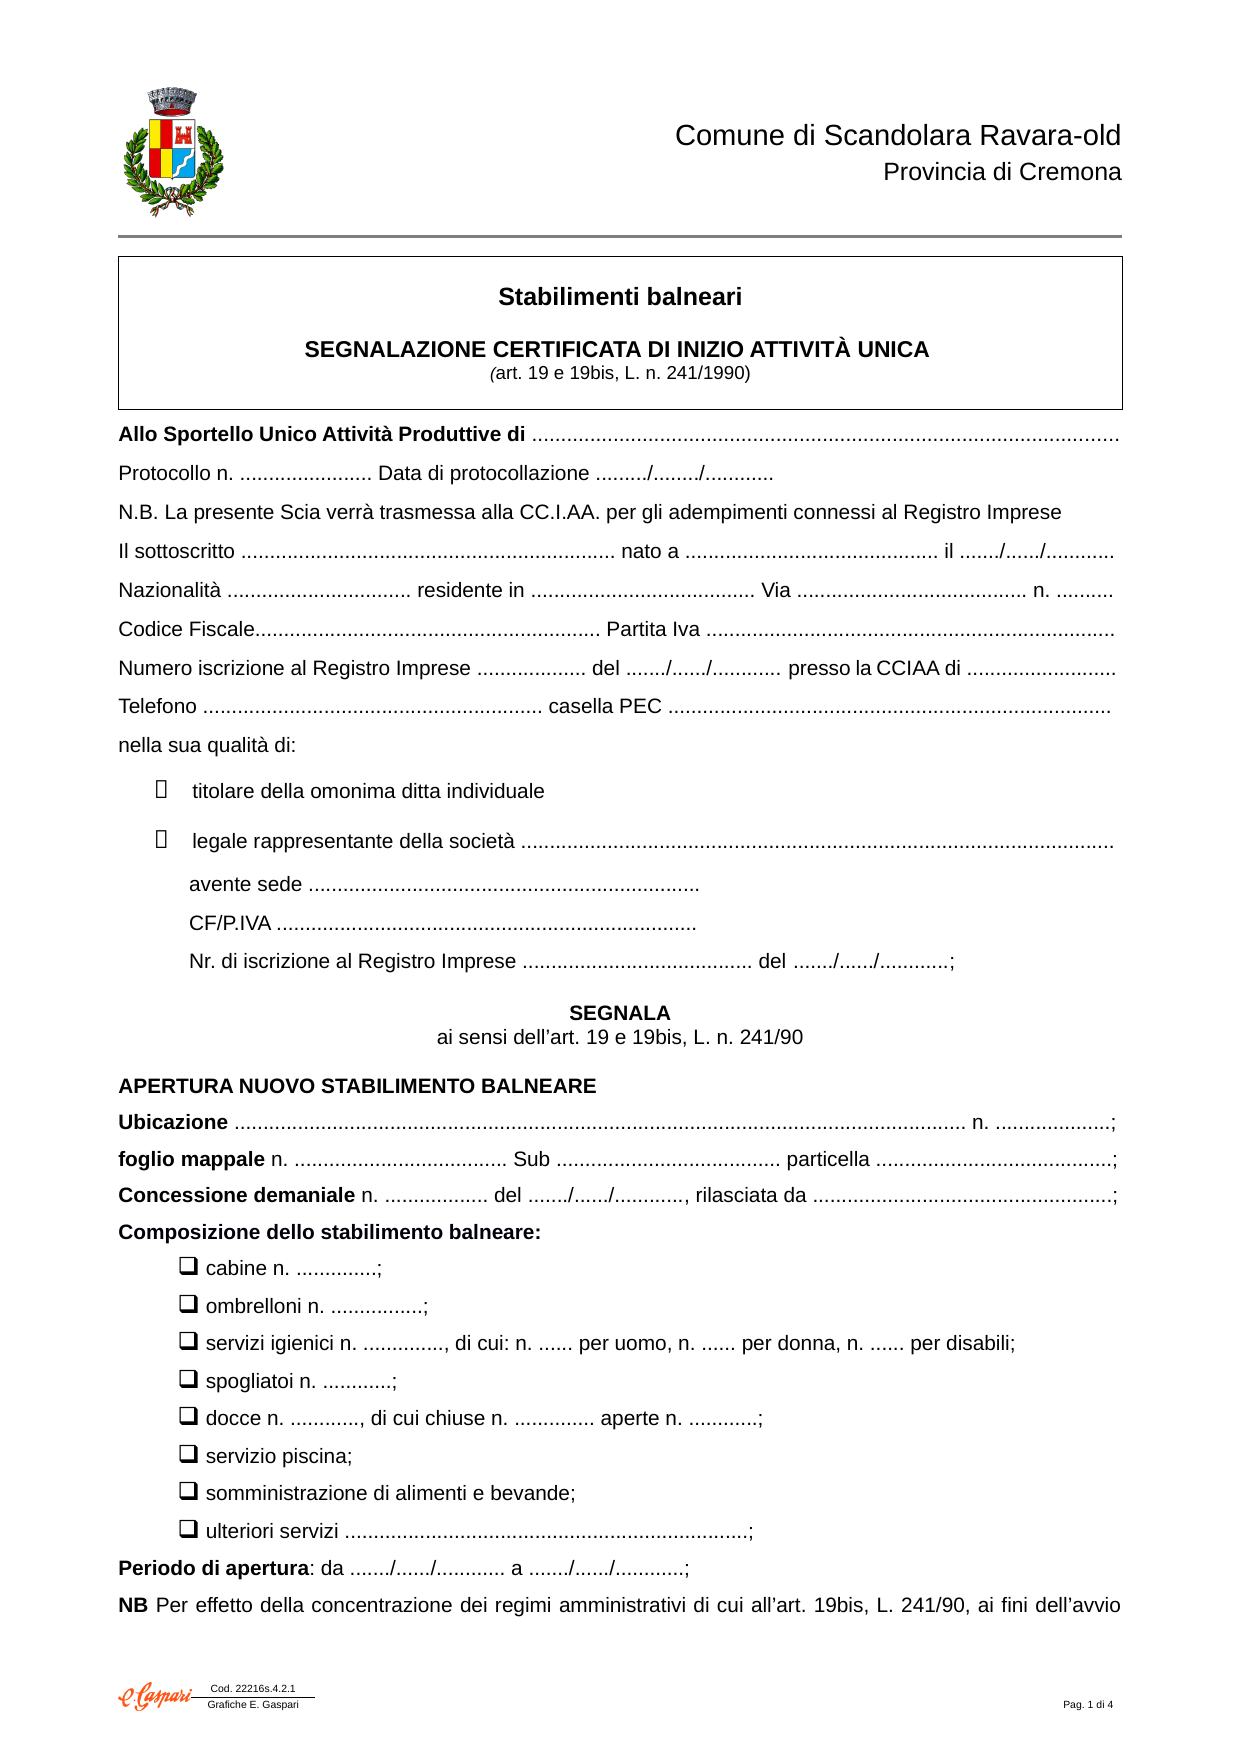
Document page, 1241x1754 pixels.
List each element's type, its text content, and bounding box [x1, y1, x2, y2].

text  cabine n. ..............; [177, 1256, 1122, 1281]
text  ulteriori servizi ......................................................................; [177, 1518, 1122, 1543]
text CF/P.IVA ......................................................................... [189, 911, 1122, 934]
text Periodo di apertura: da ......./....../............ a ......./....../............; [118, 1556, 1122, 1580]
text  spogliatoi n. ............; [177, 1368, 1122, 1393]
picture [122, 185, 224, 219]
picture [118, 1682, 192, 1711]
text foglio mappale n. ..................................... Sub ....................................... particella .........................................; [118, 1147, 1122, 1171]
text NB Per effetto della concentrazione dei regimi amministrativi di cui all’art. 19bis, L. 241/90, ai fini dell’avvio [118, 1592, 1122, 1616]
text Numero iscrizione al Registro Imprese ................... del ......./....../............ presso la CCIAA di .......................... [118, 655, 1122, 679]
text  legale rappresentante della società ....................................................................................................... [153, 822, 1122, 856]
text Nr. di iscrizione al Registro Imprese ........................................ del ......./....../............; [189, 949, 1122, 973]
table_header Stabilimenti balneari SEGNALAZIONE CERTIFICATA DI INIZIO ATTIVITÀ UNICA (art. 19 e 19bis, L. n. 241/1990) [119, 257, 1122, 409]
text Protocollo n. ....................... Data di protocollazione ........./......../............ [118, 461, 1122, 485]
text  ombrelloni n. ................; [177, 1293, 1122, 1318]
text Il sottoscritto ................................................................. nato a ............................................ il ......./....../............ [118, 539, 1122, 563]
text avente sede .................................................................... [189, 872, 1122, 896]
text Provincia di Cremona [118, 157, 1122, 185]
text APERTURA NUOVO STABILIMENTO BALNEARE [118, 1074, 1122, 1098]
text Telefono ........................................................... casella PEC ............................................................................. [118, 694, 1122, 718]
text Comune di Scandolara Ravara-old [118, 118, 1122, 152]
text  docce n. ............, di cui chiuse n. .............. aperte n. ............; [177, 1406, 1122, 1431]
text Ubicazione ............................................................................................................................... n. ....................; [118, 1110, 1122, 1134]
text Nazionalità ................................ residente in ....................................... Via ........................................ n. .......... [118, 578, 1122, 602]
text ai sensi dell’art. 19 e 19bis, L. n. 241/90 [118, 1025, 1122, 1049]
text  titolare della omonima ditta individuale [153, 772, 1122, 806]
picture [122, 152, 172, 157]
text  somministrazione di alimenti e bevande; [177, 1481, 1122, 1506]
text Codice Fiscale............................................................ Partita Iva ....................................................................... [118, 616, 1122, 640]
text SEGNALA [118, 1001, 1122, 1025]
text  servizi igienici n. .............., di cui: n. ...... per uomo, n. ...... per donna, n. ...... per disabili; [177, 1331, 1122, 1356]
text nella sua qualità di: [118, 733, 1122, 757]
text  servizio piscina; [177, 1443, 1122, 1468]
picture [196, 152, 224, 157]
text Allo Sportello Unico Attività Produttive di [118, 422, 1122, 446]
text Composizione dello stabilimento balneare: [118, 1219, 1122, 1243]
text Concessione demaniale n. .................. del ......./....../............, rilasciata da ....................................................; [118, 1183, 1122, 1207]
text N.B. La presente Scia verrà trasmessa alla CC.I.AA. per gli adempimenti connessi al Registro Imprese [118, 500, 1122, 524]
picture [122, 87, 224, 118]
